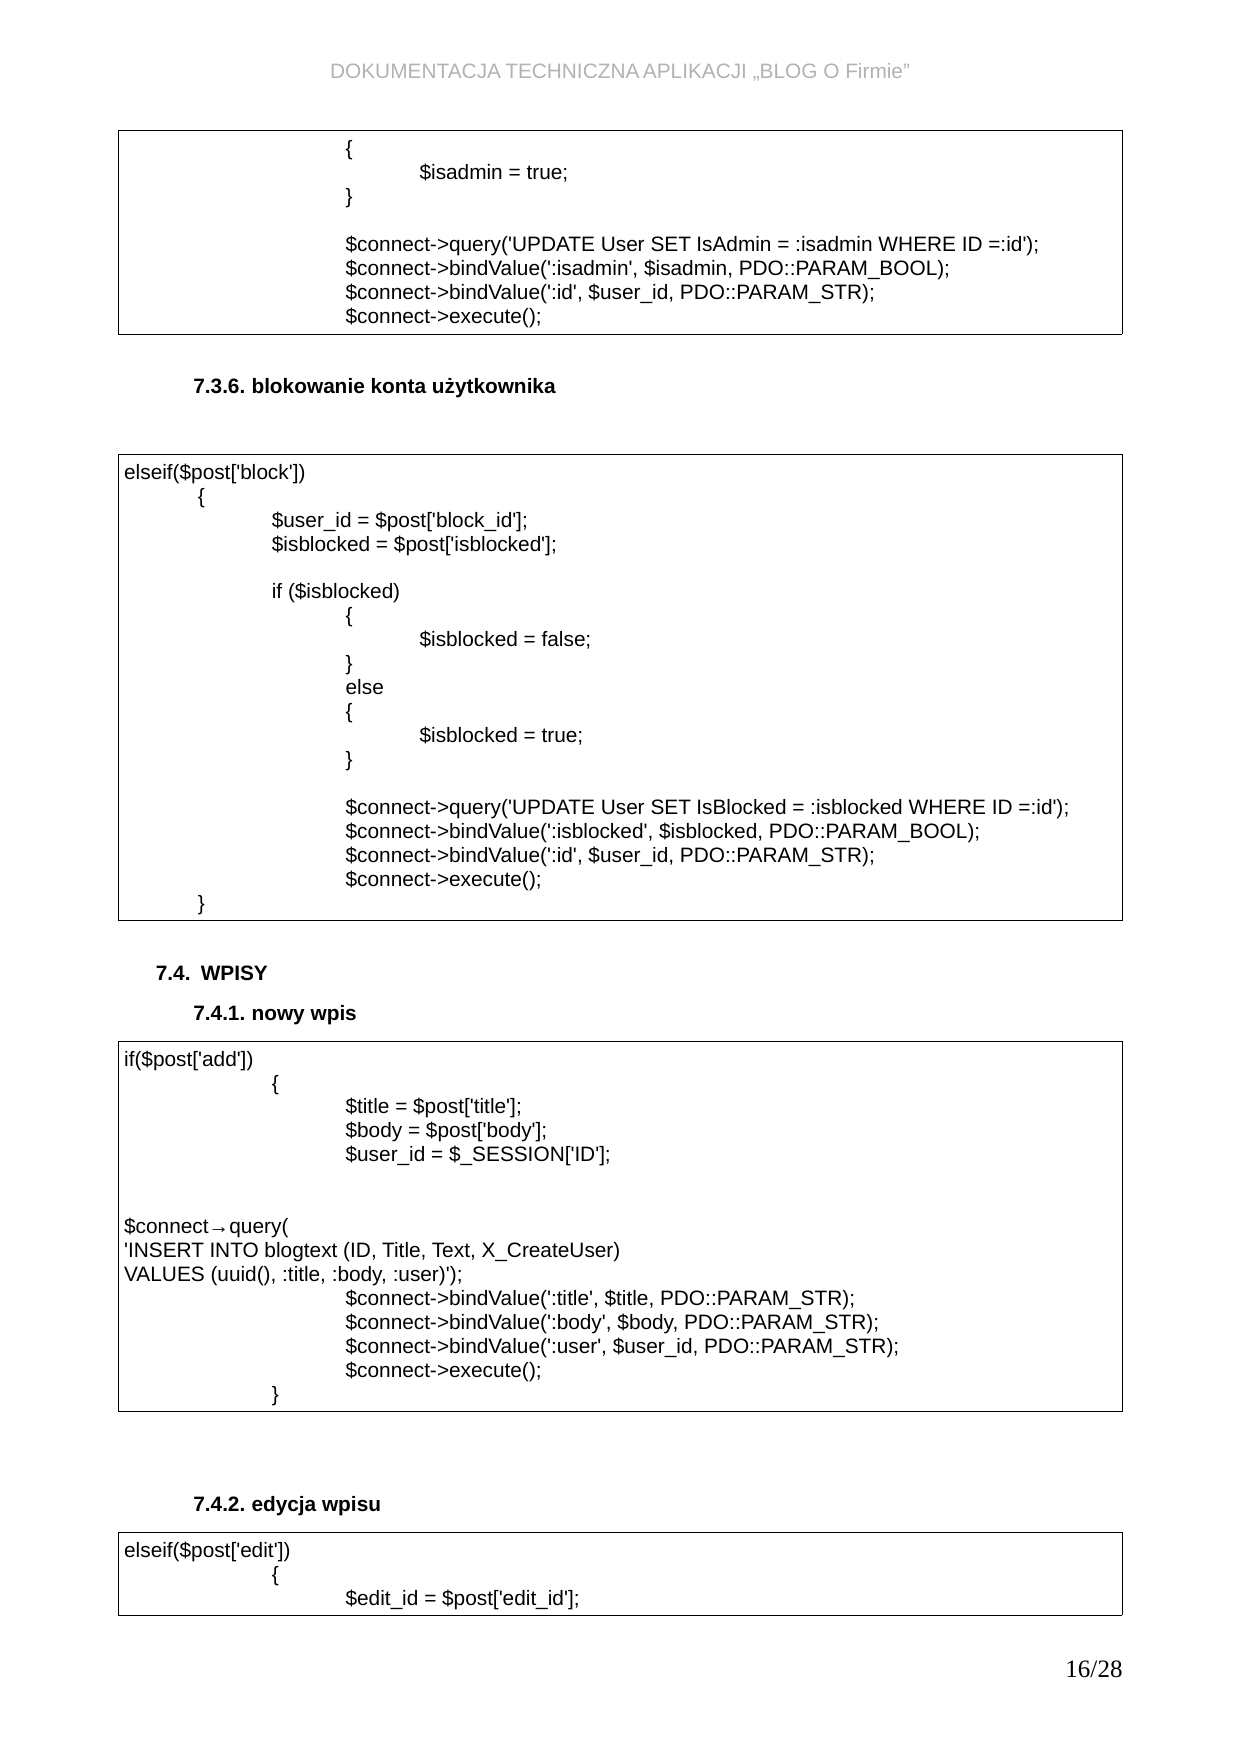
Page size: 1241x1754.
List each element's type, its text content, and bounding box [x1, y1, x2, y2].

table_header if($post['add']) { $title = $post['title']; $body = $post['body']; $user_id = $_SESSION['ID']; $connect→query( 'INSERT INTO blogtext (ID, Title, Text, X_CreateUser) VALUES (uuid(), :title, :body, :user)'); $connect->bindValue(':title', $title, PDO::PARAM_STR); $connect->bindValue(':body', $body, PDO::PARAM_STR); $connect->bindValue(':user', $user_id, PDO::PARAM_STR); $connect->execute(); } [119, 1042, 1122, 1411]
list Blokowanie konta użytkownika [193, 374, 1122, 398]
list Nowy wpis [193, 1001, 1122, 1024]
table_header elseif($post['block']) { $user_id = $post['block_id']; $isblocked = $post['isblocked']; if ($isblocked) { $isblocked = false; } else { $isblocked = true; } $connect->query('UPDATE User SET IsBlocked = :isblocked WHERE ID =:id'); $connect->bindValue(':isblocked', $isblocked, PDO::PARAM_BOOL); $connect->bindValue(':id', $user_id, PDO::PARAM_STR); $connect->execute(); } [119, 455, 1122, 920]
table_header elseif($post['edit']) { $edit_id = $post['edit_id']; [119, 1533, 1122, 1615]
list Wpisy [156, 961, 1122, 984]
list Edycja wpisu [193, 1492, 1122, 1516]
table_header { $isadmin = true; } $connect->query('UPDATE User SET IsAdmin = :isadmin WHERE ID =:id'); $connect->bindValue(':isadmin', $isadmin, PDO::PARAM_BOOL); $connect->bindValue(':id', $user_id, PDO::PARAM_STR); $connect->execute(); [119, 131, 1122, 333]
